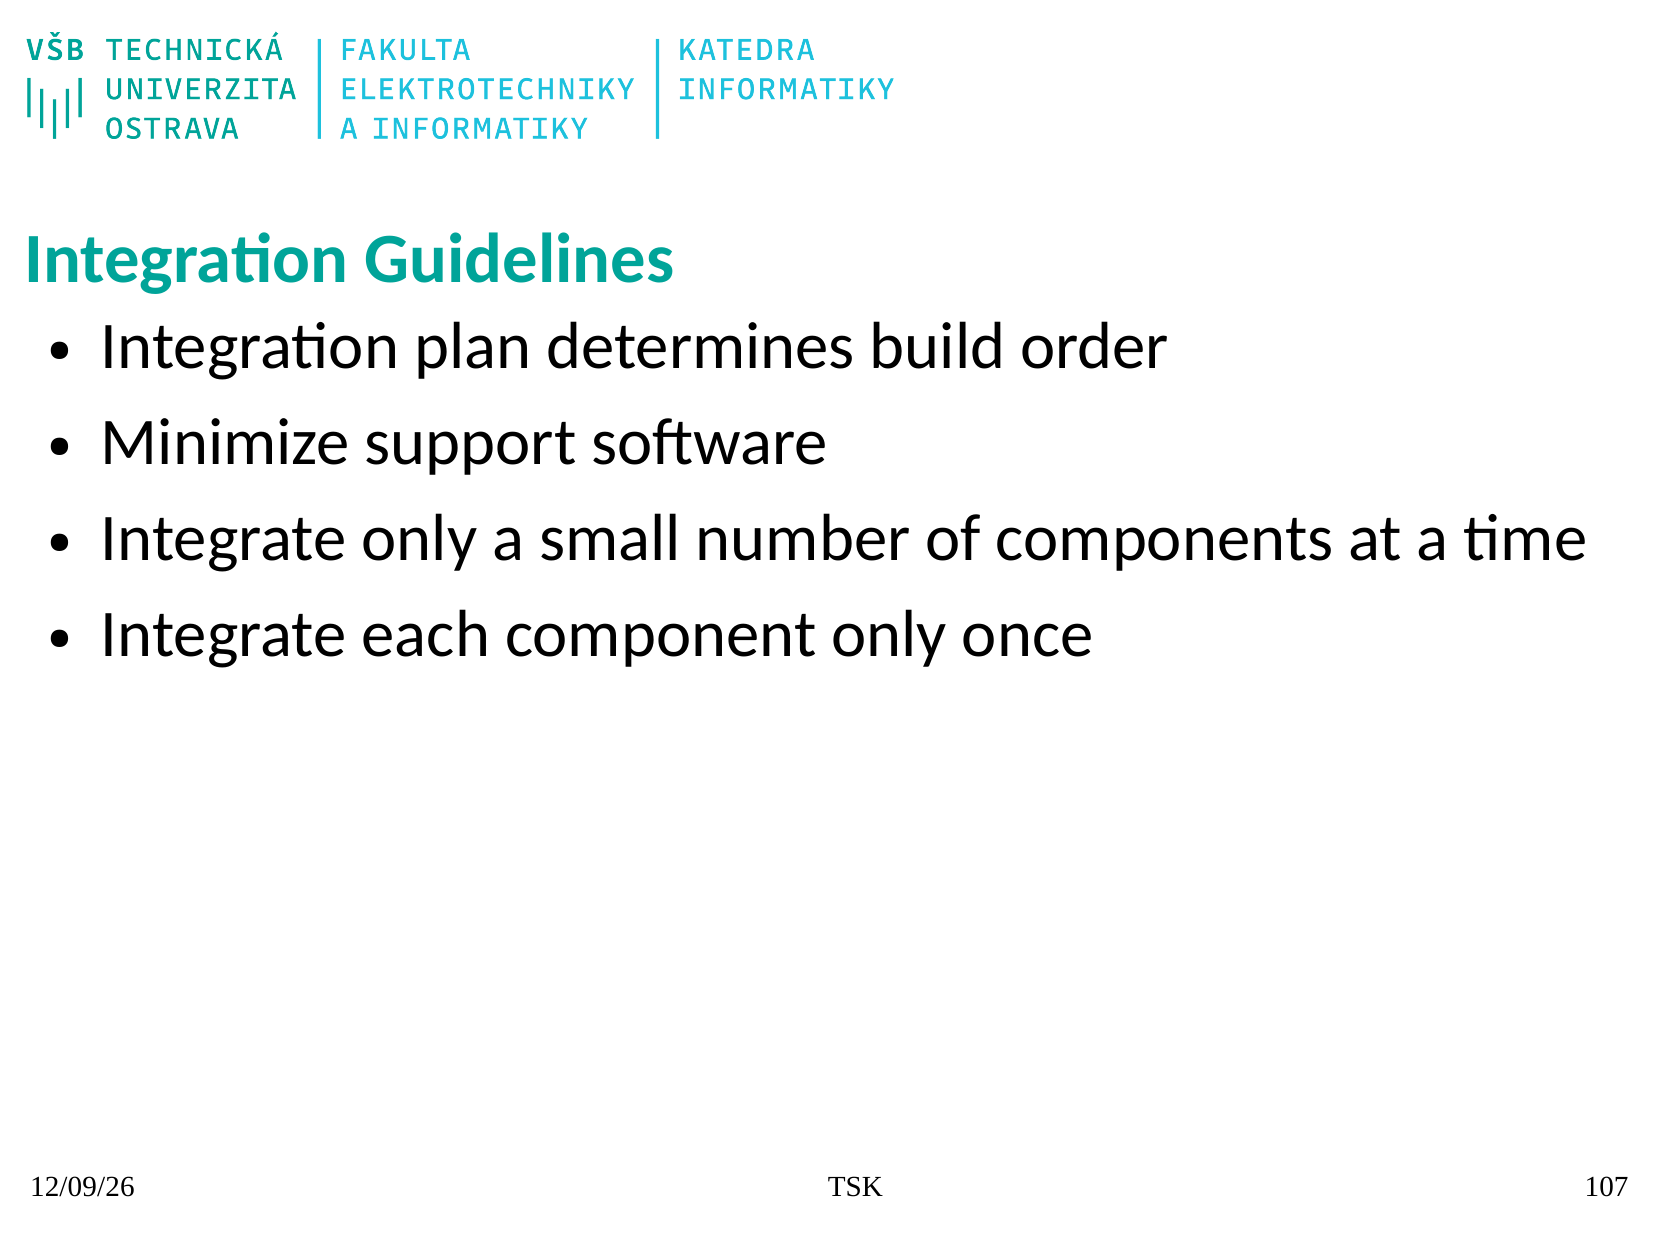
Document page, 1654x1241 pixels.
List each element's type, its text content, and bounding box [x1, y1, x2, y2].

title Integration Guidelines [24, 169, 1629, 300]
picture [26, 31, 894, 139]
list Integration plan determines build order Minimize support software Integrate only a small number of components at a time Integrate each component only once [30, 318, 1629, 1146]
